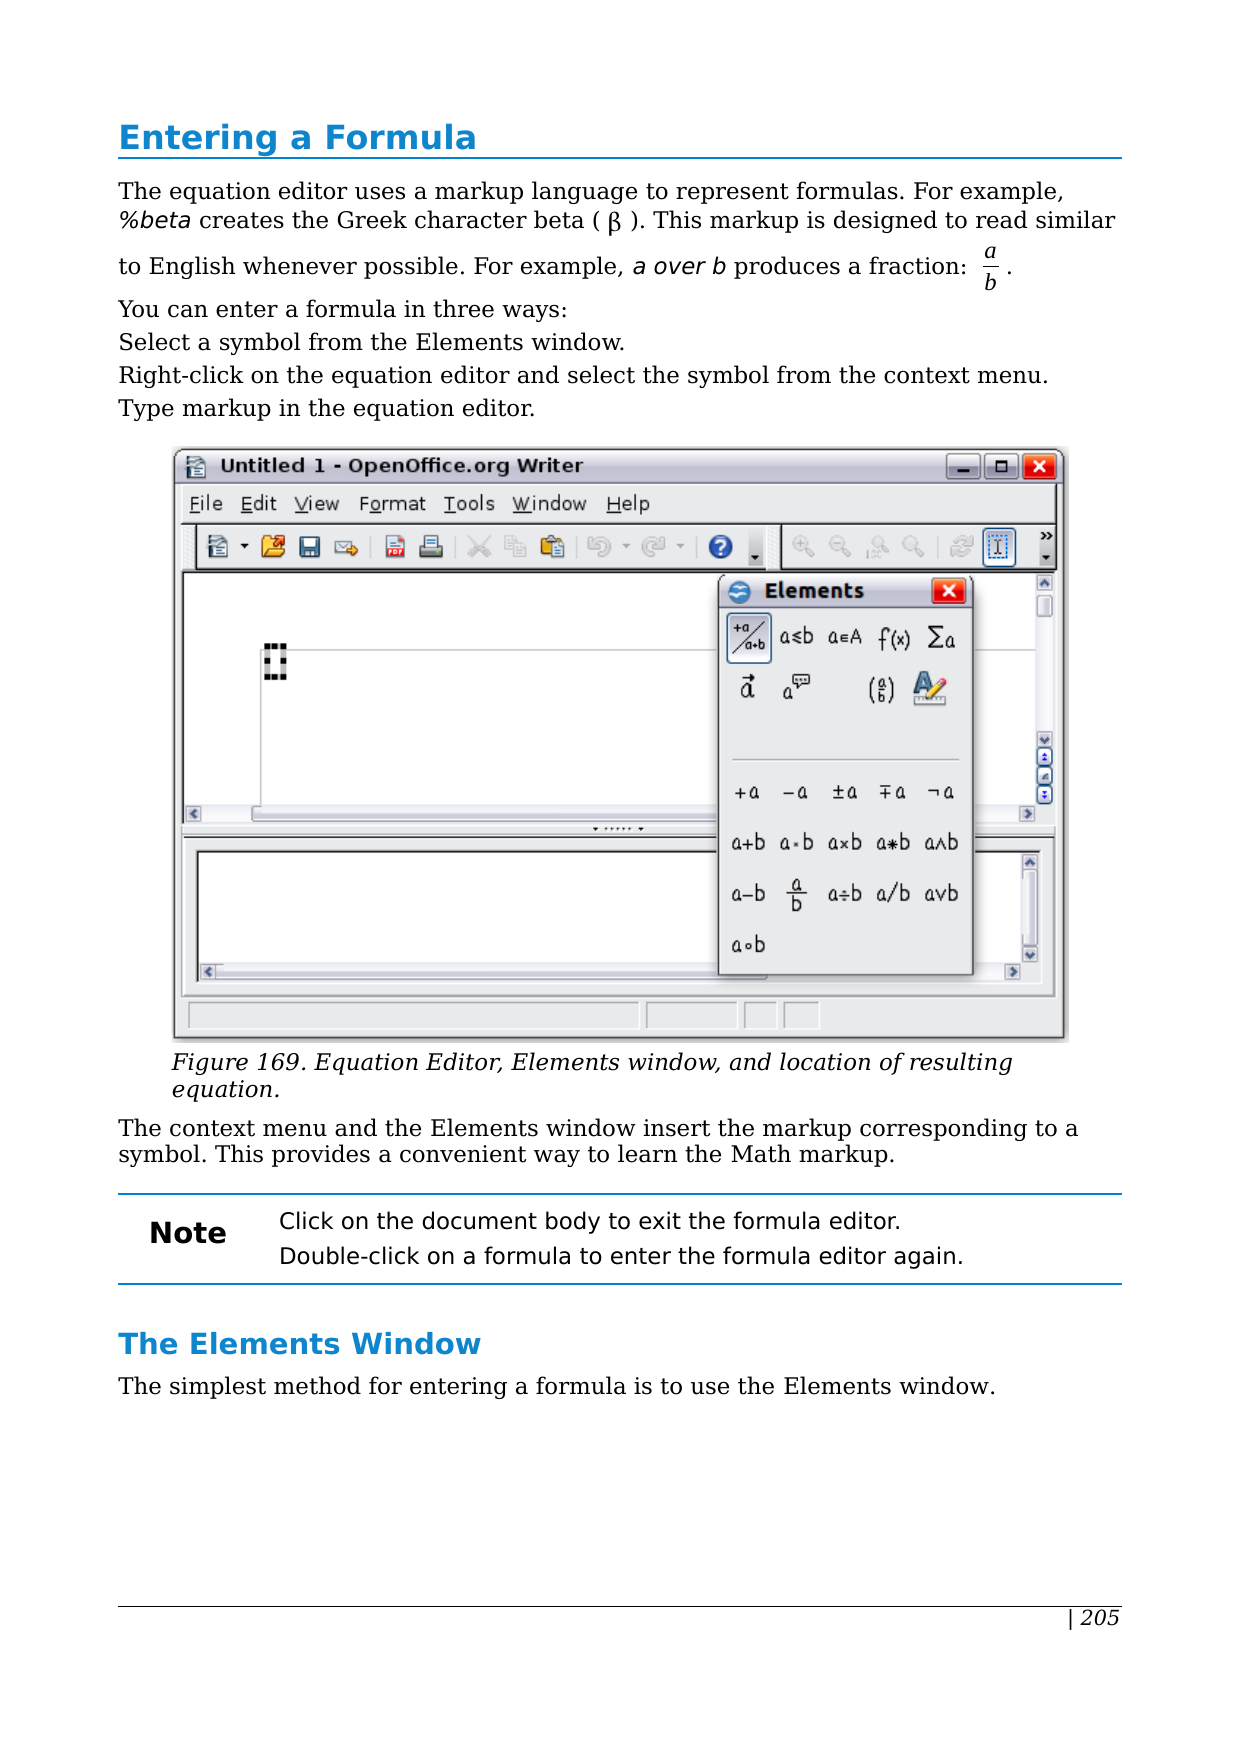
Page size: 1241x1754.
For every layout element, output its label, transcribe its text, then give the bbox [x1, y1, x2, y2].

table_header Click on the document body to exit the formula editor. Double-click on a formula to enter the formula editor again. [258, 1195, 1122, 1283]
text Figure 169. Equation Editor, Elements window, and location of resulting equation. [172, 1049, 1069, 1102]
picture [171, 446, 1069, 1043]
list You can enter a formula in three ways: [118, 296, 1122, 323]
text The context menu and the Elements window insert the markup corresponding to a symbol. This provides a convenient way to learn the Math markup. [118, 1115, 1122, 1168]
list Select a symbol from the Elements window. [118, 329, 1122, 356]
list Right-click on the equation editor and select the symbol from the context menu. [118, 362, 1122, 389]
subtitle Entering a Formula [118, 118, 1122, 157]
text The equation editor uses a markup language to represent formulas. For example, %beta creates the Greek character beta (). This markup is designed to read similar to English whenever possible. For example, a over b produces a fraction: . [118, 178, 1122, 296]
subtitle The Elements Window [118, 1327, 1122, 1361]
list Type markup in the equation editor. [118, 395, 1122, 422]
text The simplest method for entering a formula is to use the Elements window. [118, 1373, 1122, 1400]
table_header Note [118, 1195, 257, 1283]
